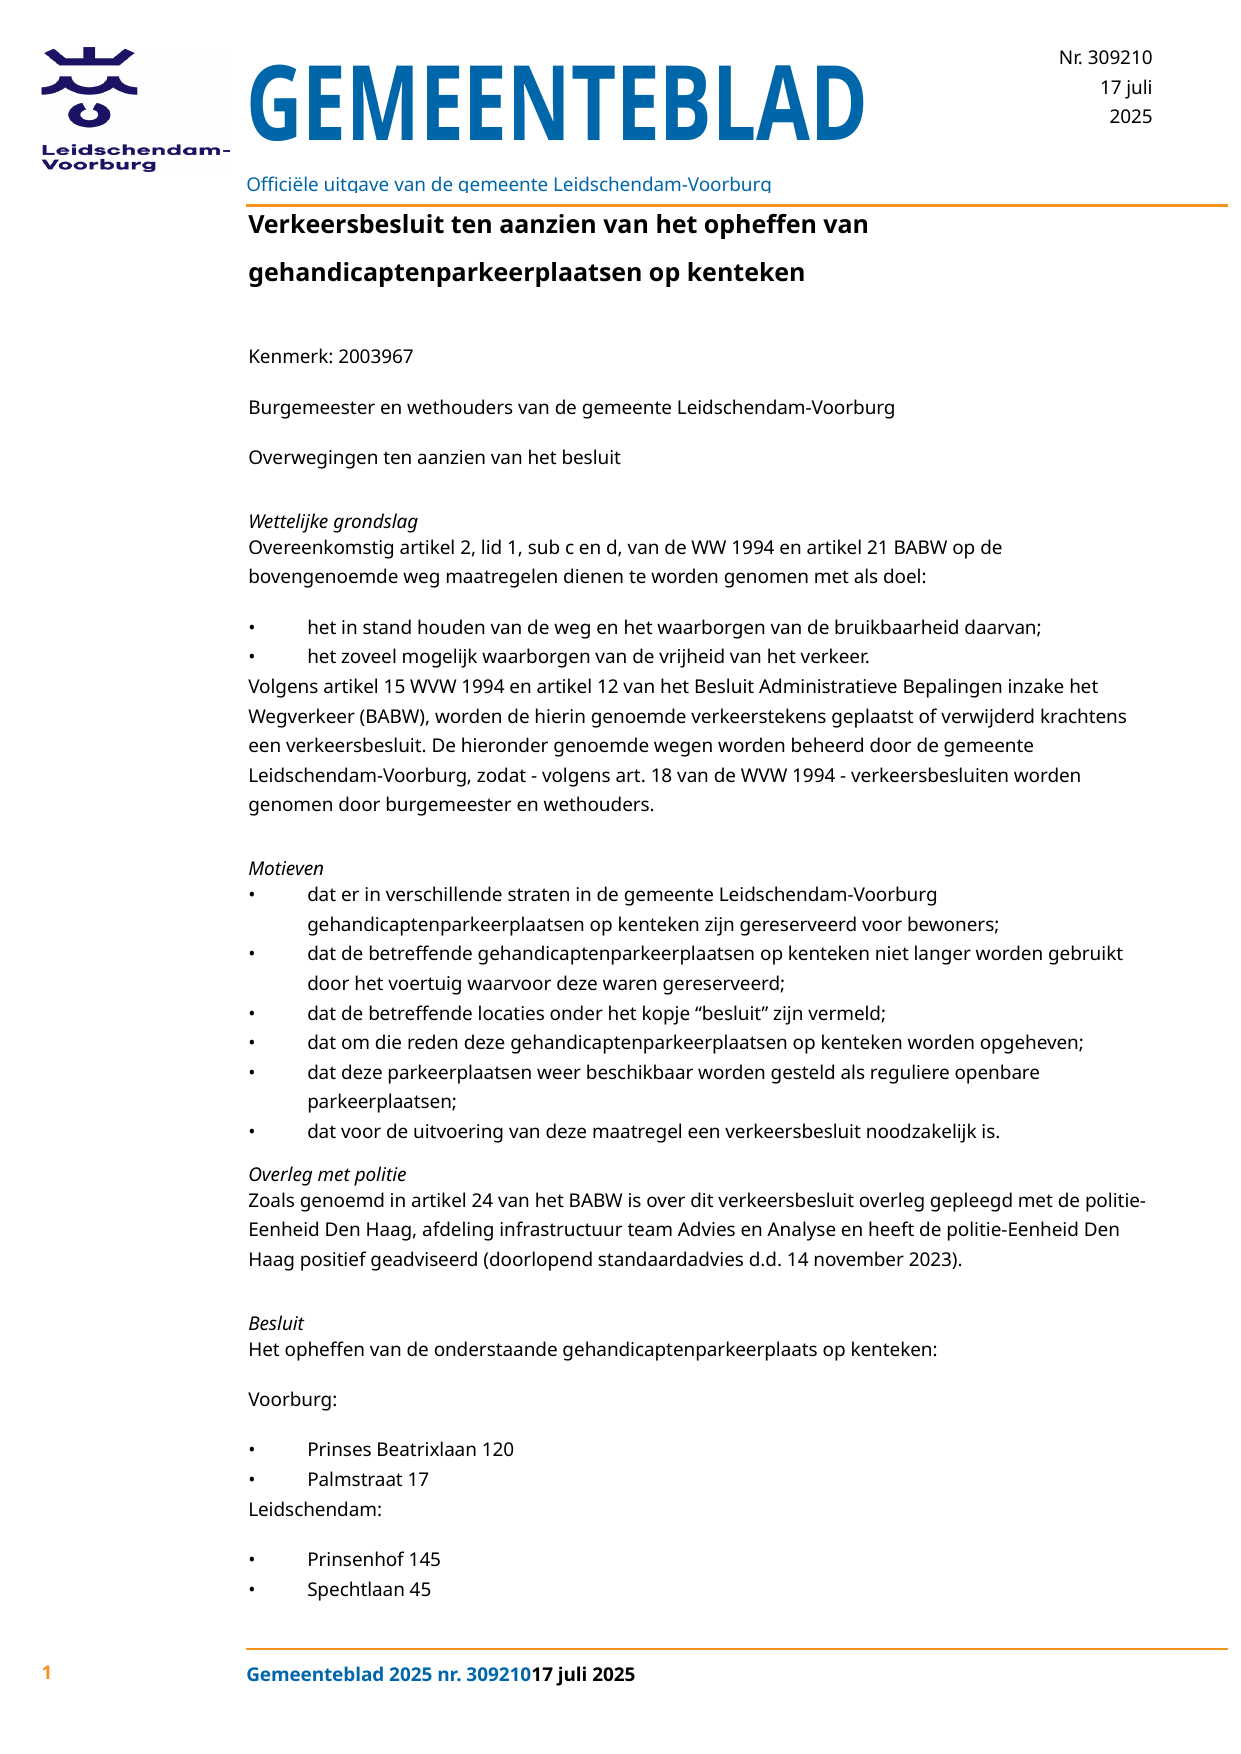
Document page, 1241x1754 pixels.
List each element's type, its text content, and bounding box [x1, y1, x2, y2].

text Kenmerk: 2003967 [248, 344, 1152, 369]
text Leidschendam: [248, 1496, 1152, 1521]
list dat de betreffende gehandicaptenparkeerplaatsen op kenteken niet langer worden gebruikt door het voertuig waarvoor deze waren gereserveerd; [248, 941, 1152, 996]
text Zoals genoemd in artikel 24 van het BABW is over dit verkeersbesluit overleg gepleegd met de politie-Eenheid Den Haag, afdeling infrastructuur team Advies en Analyse en heeft de politie-Eenheid Den Haag positief geadviseerd (doorlopend standaardadvies d.d. 14 november 2023). [248, 1187, 1152, 1272]
list dat de betreffende locaties onder het kopje “besluit” zijn vermeld; [248, 1000, 1152, 1025]
picture [41, 47, 231, 172]
list Prinses Beatrixlaan 120 [248, 1437, 1152, 1462]
list Spechtlaan 45 [248, 1576, 1152, 1601]
list Prinsenhof 145 [248, 1546, 1152, 1572]
text Verkeersbesluit ten aanzien van het opheffen van gehandicaptenparkeerplaatsen op kenteken [248, 207, 1152, 288]
text Wettelijke grondslag [248, 508, 1152, 534]
text Volgens artikel 15 WVW 1994 en artikel 12 van het Besluit Administratieve Bepalingen inzake het Wegverkeer (BABW), worden de hierin genoemde verkeerstekens geplaatst of verwijderd krachtens een verkeersbesluit. De hieronder genoemde wegen worden beheerd door de gemeente Leidschendam-Voorburg, zodat - volgens art. 18 van de WVW 1994 - verkeersbesluiten worden genomen door burgemeester en wethouders. [248, 673, 1152, 817]
list dat om die reden deze gehandicaptenparkeerplaatsen op kenteken worden opgeheven; [248, 1029, 1152, 1055]
text Overleg met politie [248, 1161, 1152, 1187]
list dat deze parkeerplaatsen weer beschikbaar worden gesteld als reguliere openbare parkeerplaatsen; [248, 1059, 1152, 1114]
text Voorburg: [248, 1386, 1152, 1412]
text Motieven [248, 856, 1152, 881]
list het zoveel mogelijk waarborgen van de vrijheid van het verkeer. [248, 644, 1152, 669]
list het in stand houden van de weg en het waarborgen van de bruikbaarheid daarvan; [248, 614, 1152, 640]
text Overwegingen ten aanzien van het besluit [248, 444, 1152, 470]
text Burgemeester en wethouders van de gemeente Leidschendam-Voorburg [248, 394, 1152, 420]
list Palmstraat 17 [248, 1466, 1152, 1492]
text Overeenkomstig artikel 2, lid 1, sub c en d, van de WW 1994 en artikel 21 BABW op de bovengenoemde weg maatregelen dienen te worden genomen met als doel: [248, 534, 1152, 589]
list dat voor de uitvoering van deze maatregel een verkeersbesluit noodzakelijk is. [248, 1118, 1152, 1144]
text Besluit [248, 1310, 1152, 1336]
list dat er in verschillende straten in de gemeente Leidschendam-Voorburg gehandicaptenparkeerplaatsen op kenteken zijn gereserveerd voor bewoners; [248, 881, 1152, 937]
text Het opheffen van de onderstaande gehandicaptenparkeerplaats op kenteken: [248, 1336, 1152, 1361]
